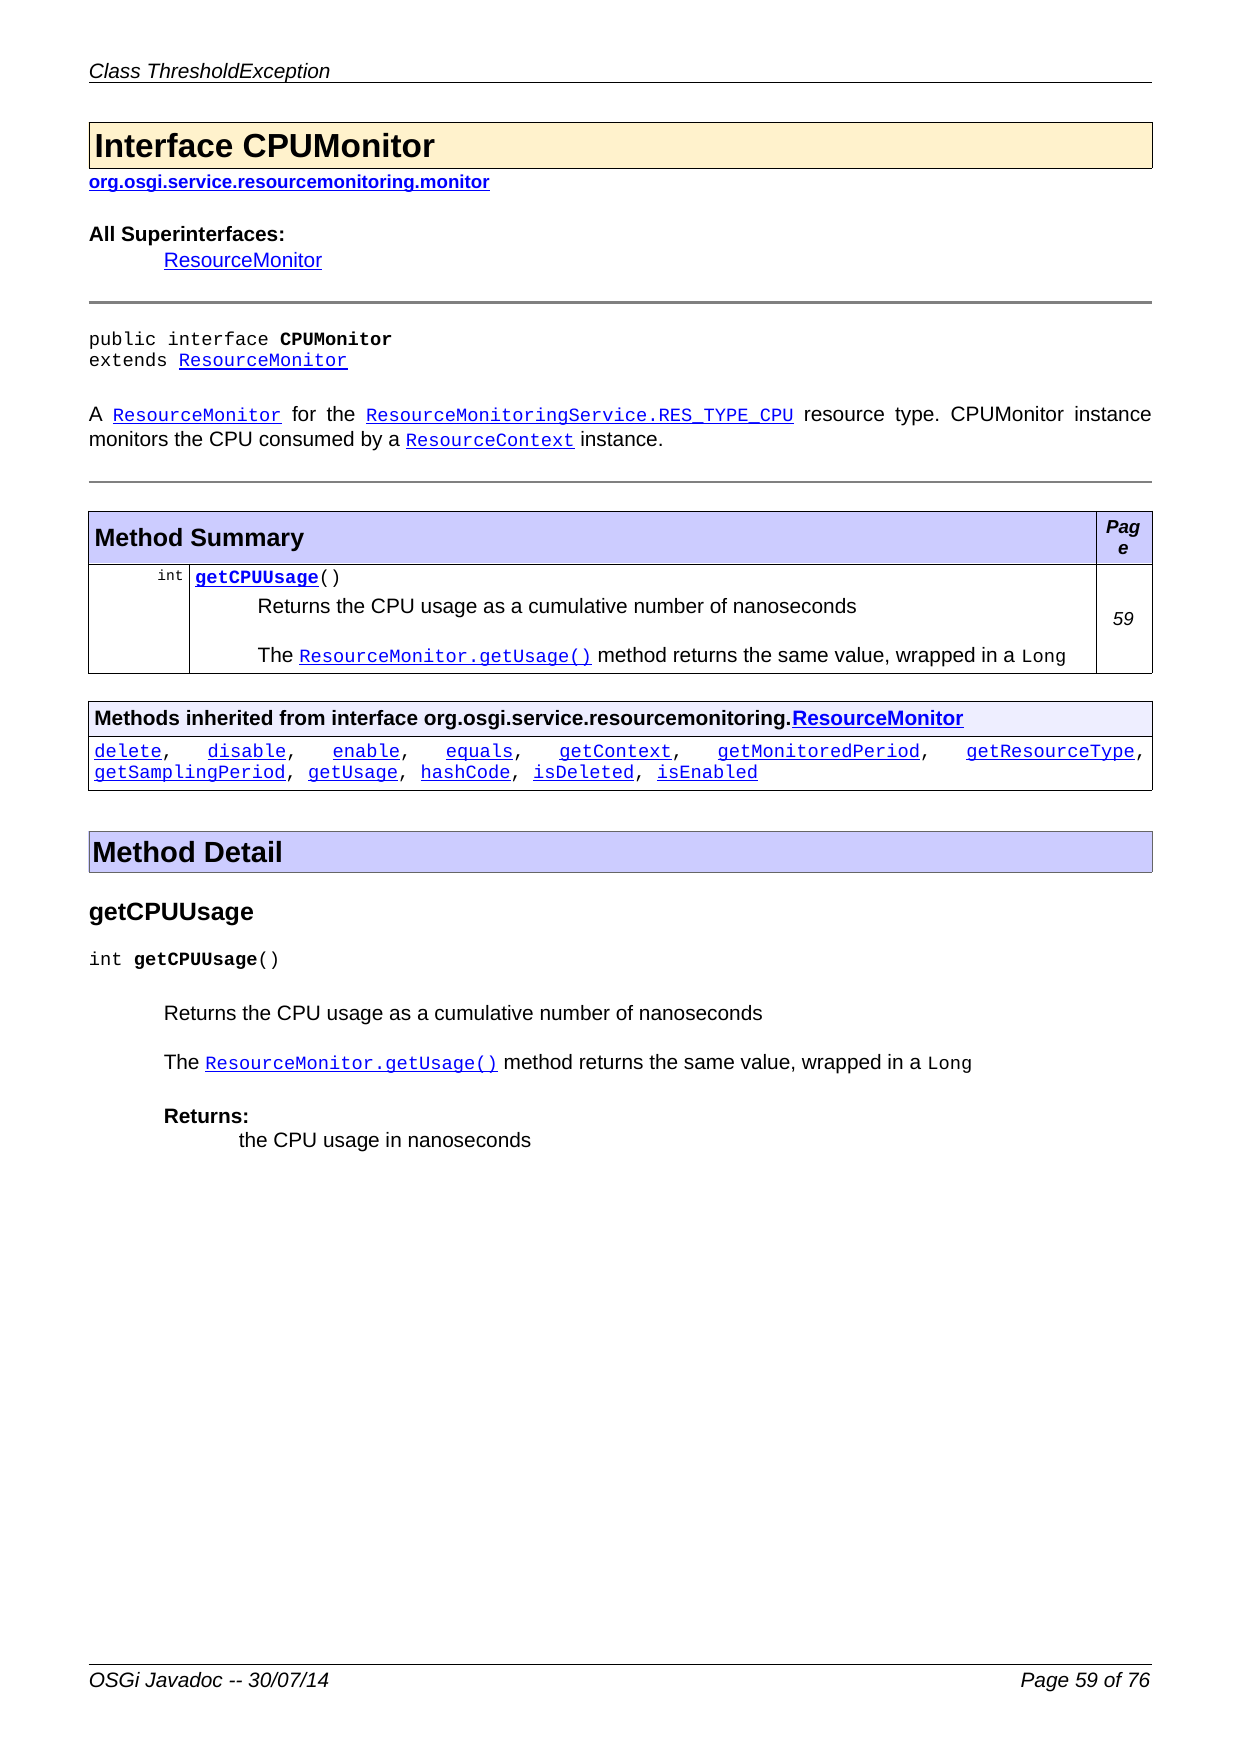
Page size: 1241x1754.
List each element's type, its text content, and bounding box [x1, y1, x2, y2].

text int getCPUUsage() [88, 950, 1152, 971]
table_cell getCPUUsage() Returns the CPU usage as a cumulative number of nanoseconds The ResourceMonitor.getUsage() method returns the same value, wrapped in a Long [190, 565, 1096, 673]
subtitle All Superinterfaces: [88, 222, 1152, 246]
text ResourceMonitor [163, 248, 1152, 272]
table_cell 59 [1097, 565, 1152, 673]
text org.osgi.service.resourcemonitoring.monitor [88, 171, 1152, 193]
subtitle Interface CPUMonitor [90, 123, 1152, 168]
text public interface CPUMonitor [88, 330, 1152, 351]
text extends ResourceMonitor [88, 351, 1152, 372]
table_cell int [89, 565, 189, 673]
text Returns: [163, 1104, 1152, 1128]
subtitle Method Detail [90, 832, 1152, 872]
table_header Page [1097, 512, 1152, 563]
text the CPU usage in nanoseconds [238, 1128, 1152, 1152]
table_header Method Summary [89, 512, 1096, 563]
subtitle getCPUUsage [88, 897, 1152, 926]
text Returns the CPU usage as a cumulative number of nanoseconds [163, 1001, 1152, 1024]
table_header Methods inherited from interface org.osgi.service.resourcemonitoring.ResourceMonitor [89, 702, 1152, 736]
table_cell delete, disable, enable, equals, getContext, getMonitoredPeriod, getResourceType, getSamplingPeriod, getUsage, hashCode, isDeleted, isEnabled [89, 737, 1152, 790]
text The ResourceMonitor.getUsage() method returns the same value, wrapped in a Long [163, 1049, 1152, 1075]
text A ResourceMonitor for the ResourceMonitoringService.RES_TYPE_CPU resource type. CPUMonitor instance monitors the CPU consumed by a ResourceContext instance. [88, 401, 1152, 452]
